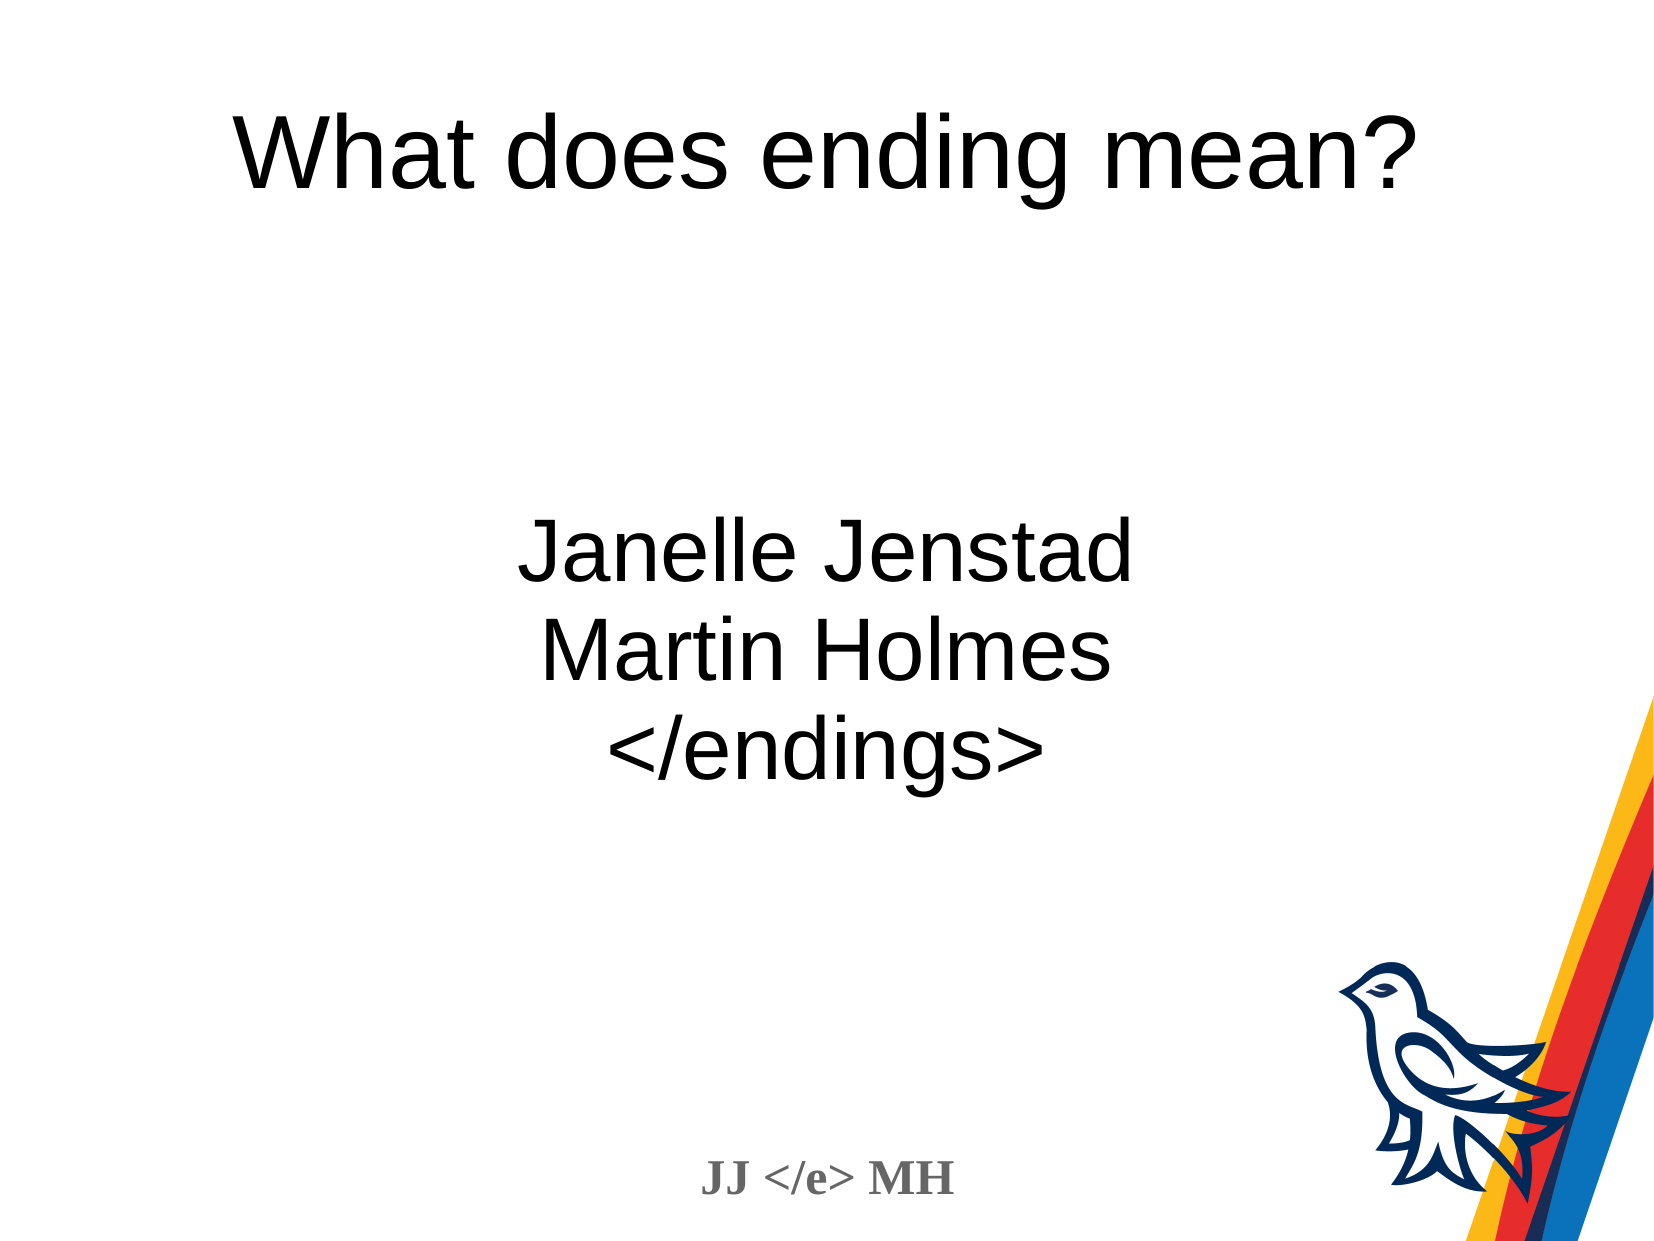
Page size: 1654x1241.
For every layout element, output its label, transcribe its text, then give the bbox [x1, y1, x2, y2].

title What does ending mean? [82, 49, 1571, 257]
picture [1328, 688, 1654, 1241]
subtitle Janelle Jenstad Martin Holmes </endings> [82, 290, 1571, 1010]
